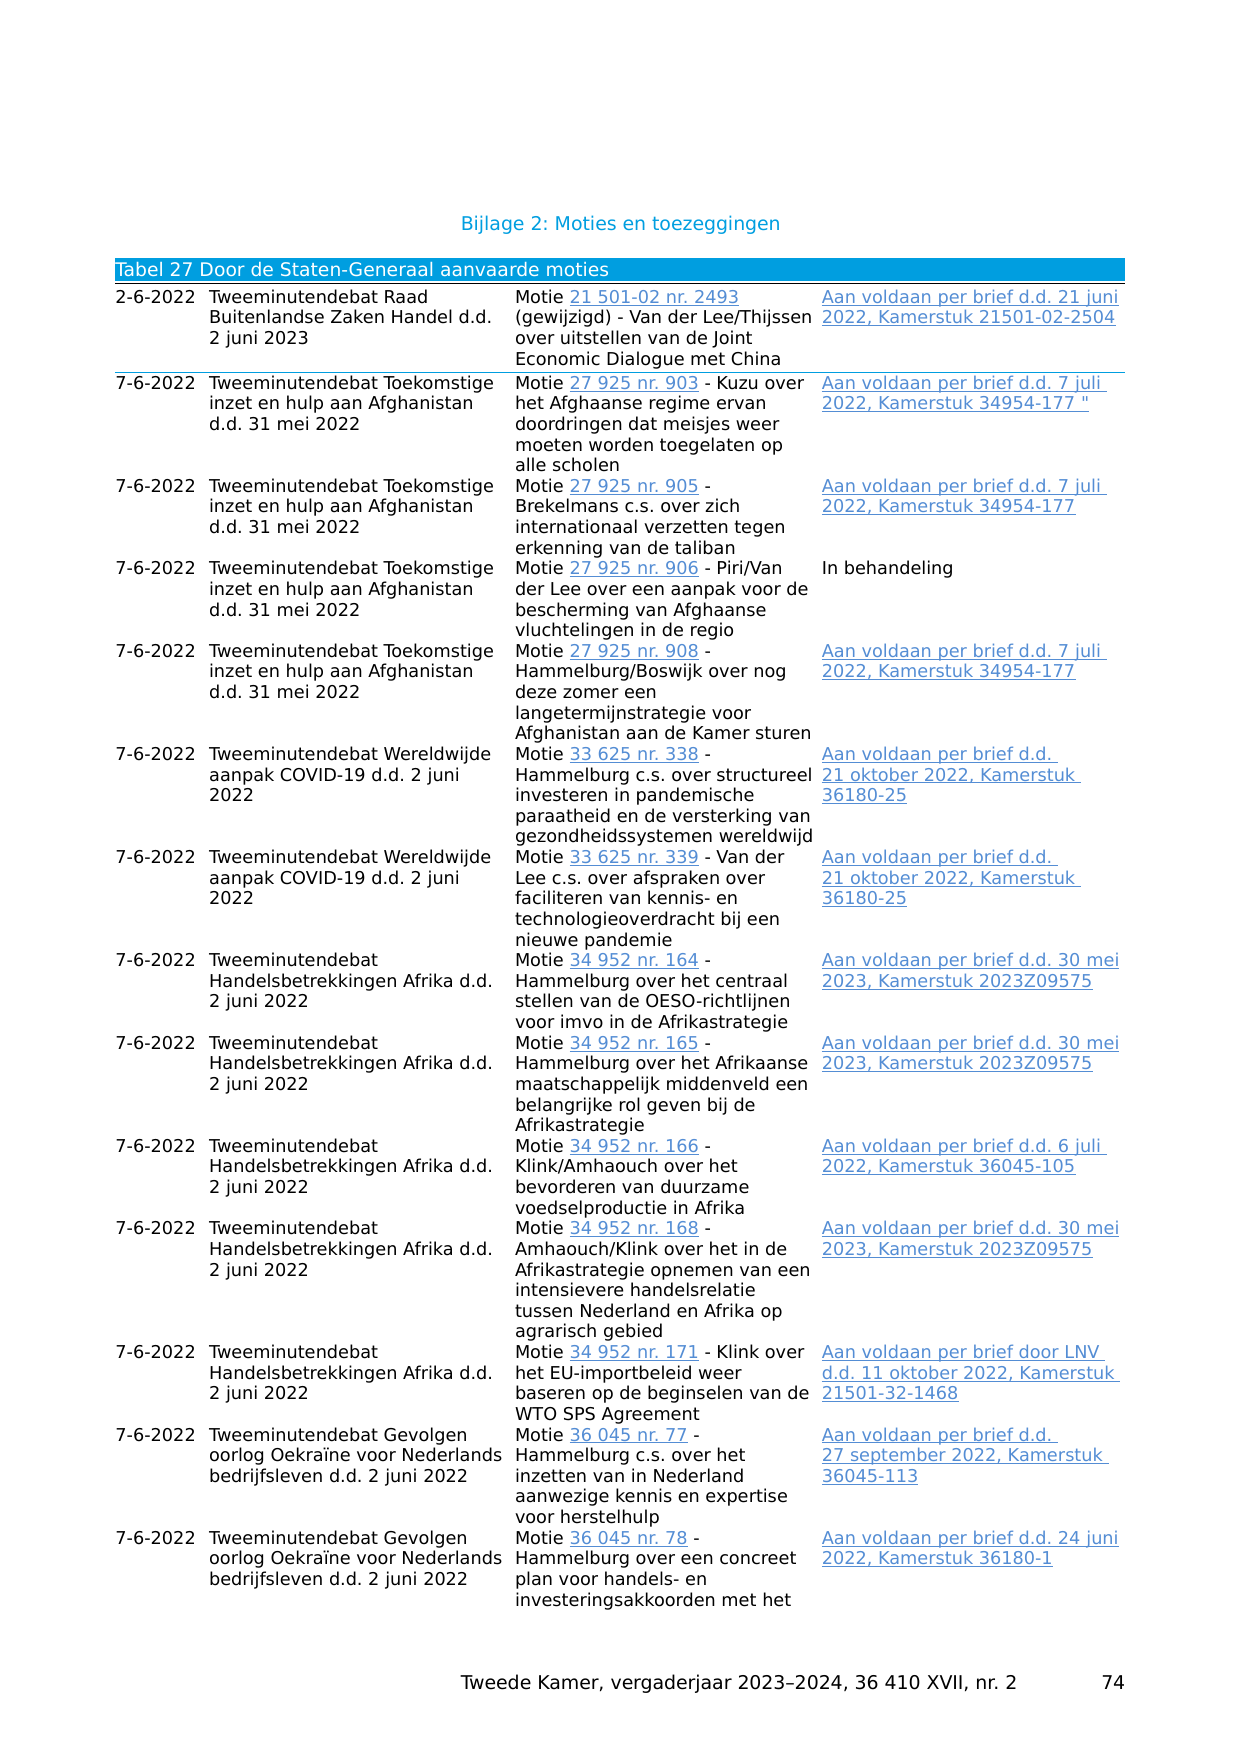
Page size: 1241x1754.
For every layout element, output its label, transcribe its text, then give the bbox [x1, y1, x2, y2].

table_cell Motie 27 925 nr. 903 - Kuzu over het Afghaanse regime ervan doordringen dat meisjes weer moeten worden toegelaten op alle scholen [512, 373, 819, 476]
table_cell Motie 33 625 nr. 338 - Hammelburg c.s. over structureel investeren in pandemische paraatheid en de versterking van gezondheidssystemen wereldwijd [512, 744, 819, 847]
table_cell Aan voldaan per brief d.d. 21 oktober 2022, Kamerstuk 36180-25 [819, 847, 1125, 950]
table_cell Tweeminutendebat Handelsbetrekkingen Afrika d.d. 2 juni 2022 [206, 950, 512, 1033]
table_cell Motie 36 045 nr. 77 - Hammelburg c.s. over het inzetten van in Nederland aanwezige kennis en expertise voor herstelhulp [512, 1425, 819, 1528]
table_cell Aan voldaan per brief d.d. 21 juni 2022, Kamerstuk 21501-02-2504 [819, 284, 1125, 372]
table_cell Tweeminutendebat Toekomstige inzet en hulp aan Afghanistan d.d. 31 mei 2022 [206, 476, 512, 558]
table_cell Tweeminutendebat Handelsbetrekkingen Afrika d.d. 2 juni 2022 [206, 1136, 512, 1218]
table_cell Tweeminutendebat Raad Buitenlandse Zaken Handel d.d. 2 juni 2023 [206, 284, 512, 372]
table_cell Motie 21 501-02 nr. 2493 (gewijzigd) - Van der Lee/Thijssen over uitstellen van de Joint Economic Dialogue met China [512, 284, 819, 372]
title Bijlage 2: Moties en toezeggingen [461, 213, 1125, 235]
table_cell Tweeminutendebat Handelsbetrekkingen Afrika d.d. 2 juni 2022 [206, 1218, 512, 1342]
table_cell Aan voldaan per brief door LNV d.d. 11 oktober 2022, Kamerstuk 21501-32-1468 [819, 1342, 1125, 1424]
table_cell Motie 34 952 nr. 164 - Hammelburg over het centraal stellen van de OESO-richtlijnen voor imvo in de Afrikastrategie [512, 950, 819, 1033]
table_cell Aan voldaan per brief d.d. 30 mei 2023, Kamerstuk 2023Z09575 [819, 1218, 1125, 1342]
table_cell Tweeminutendebat Handelsbetrekkingen Afrika d.d. 2 juni 2022 [206, 1033, 512, 1136]
table_cell Aan voldaan per brief d.d. 30 mei 2023, Kamerstuk 2023Z09575 [819, 1033, 1125, 1136]
table_cell Aan voldaan per brief d.d. 21 oktober 2022, Kamerstuk 36180-25 [819, 744, 1125, 847]
table_cell Motie 27 925 nr. 908 - Hammelburg/Boswijk over nog deze zomer een langetermijnstrategie voor Afghanistan aan de Kamer sturen [512, 641, 819, 744]
table_cell Aan voldaan per brief d.d. 27 september 2022, Kamerstuk 36045-113 [819, 1425, 1125, 1528]
table_cell 7-6-2022 [115, 373, 206, 476]
table_cell Motie 34 952 nr. 165 - Hammelburg over het Afrikaanse maatschappelijk middenveld een belangrijke rol geven bij de Afrikastrategie [512, 1033, 819, 1136]
table_cell 7-6-2022 [115, 476, 206, 558]
table_cell 7-6-2022 [115, 1136, 206, 1218]
table_cell 7-6-2022 [115, 1528, 206, 1610]
table_cell Motie 33 625 nr. 339 - Van der Lee c.s. over afspraken over faciliteren van kennis- en technologieoverdracht bij een nieuwe pandemie [512, 847, 819, 950]
table_cell Aan voldaan per brief d.d. 7 juli 2022, Kamerstuk 34954-177 " [819, 373, 1125, 476]
table_cell Aan voldaan per brief d.d. 7 juli 2022, Kamerstuk 34954-177 [819, 641, 1125, 744]
table_cell Aan voldaan per brief d.d. 30 mei 2023, Kamerstuk 2023Z09575 [819, 950, 1125, 1033]
table_cell Motie 34 952 nr. 168 - Amhaouch/Klink over het in de Afrikastrategie opnemen van een intensievere handelsrelatie tussen Nederland en Afrika op agrarisch gebied [512, 1218, 819, 1342]
table_cell Tweeminutendebat Toekomstige inzet en hulp aan Afghanistan d.d. 31 mei 2022 [206, 558, 512, 641]
table_cell 7-6-2022 [115, 641, 206, 744]
table_cell Tweeminutendebat Wereldwijde aanpak COVID-19 d.d. 2 juni 2022 [206, 847, 512, 950]
table_cell 7-6-2022 [115, 847, 206, 950]
table_cell Tweeminutendebat Handelsbetrekkingen Afrika d.d. 2 juni 2022 [206, 1342, 512, 1424]
table_cell 7-6-2022 [115, 1218, 206, 1342]
table_cell Tweeminutendebat Gevolgen oorlog Oekraïne voor Nederlands bedrijfsleven d.d. 2 juni 2022 [206, 1425, 512, 1528]
table_cell 7-6-2022 [115, 1342, 206, 1424]
table_cell Motie 27 925 nr. 905 - Brekelmans c.s. over zich internationaal verzetten tegen erkenning van de taliban [512, 476, 819, 558]
table_cell Aan voldaan per brief d.d. 7 juli 2022, Kamerstuk 34954-177 [819, 476, 1125, 558]
table_cell Motie 36 045 nr. 78 - Hammelburg over een concreet plan voor handels- en investeringsakkoorden met het [512, 1528, 819, 1610]
table_cell 7-6-2022 [115, 558, 206, 641]
table_cell 7-6-2022 [115, 1425, 206, 1528]
table_cell Tweeminutendebat Toekomstige inzet en hulp aan Afghanistan d.d. 31 mei 2022 [206, 373, 512, 476]
table_cell 7-6-2022 [115, 1033, 206, 1136]
table_cell Motie 27 925 nr. 906 - Piri/Van der Lee over een aanpak voor de bescherming van Afghaanse vluchtelingen in de regio [512, 558, 819, 641]
table_cell 7-6-2022 [115, 744, 206, 847]
table_cell Aan voldaan per brief d.d. 24 juni 2022, Kamerstuk 36180-1 [819, 1528, 1125, 1610]
table_cell Tweeminutendebat Wereldwijde aanpak COVID-19 d.d. 2 juni 2022 [206, 744, 512, 847]
table_cell Tweeminutendebat Toekomstige inzet en hulp aan Afghanistan d.d. 31 mei 2022 [206, 641, 512, 744]
table_cell 2-6-2022 [115, 284, 206, 372]
table_cell 7-6-2022 [115, 950, 206, 1033]
table_cell Tweeminutendebat Gevolgen oorlog Oekraïne voor Nederlands bedrijfsleven d.d. 2 juni 2022 [206, 1528, 512, 1610]
table_cell Motie 34 952 nr. 166 - Klink/Amhaouch over het bevorderen van duurzame voedselproductie in Afrika [512, 1136, 819, 1218]
table_cell Motie 34 952 nr. 171 - Klink over het EU-importbeleid weer baseren op de beginselen van de WTO SPS Agreement [512, 1342, 819, 1424]
table_cell In behandeling [819, 558, 1125, 641]
table_cell Aan voldaan per brief d.d. 6 juli 2022, Kamerstuk 36045-105 [819, 1136, 1125, 1218]
